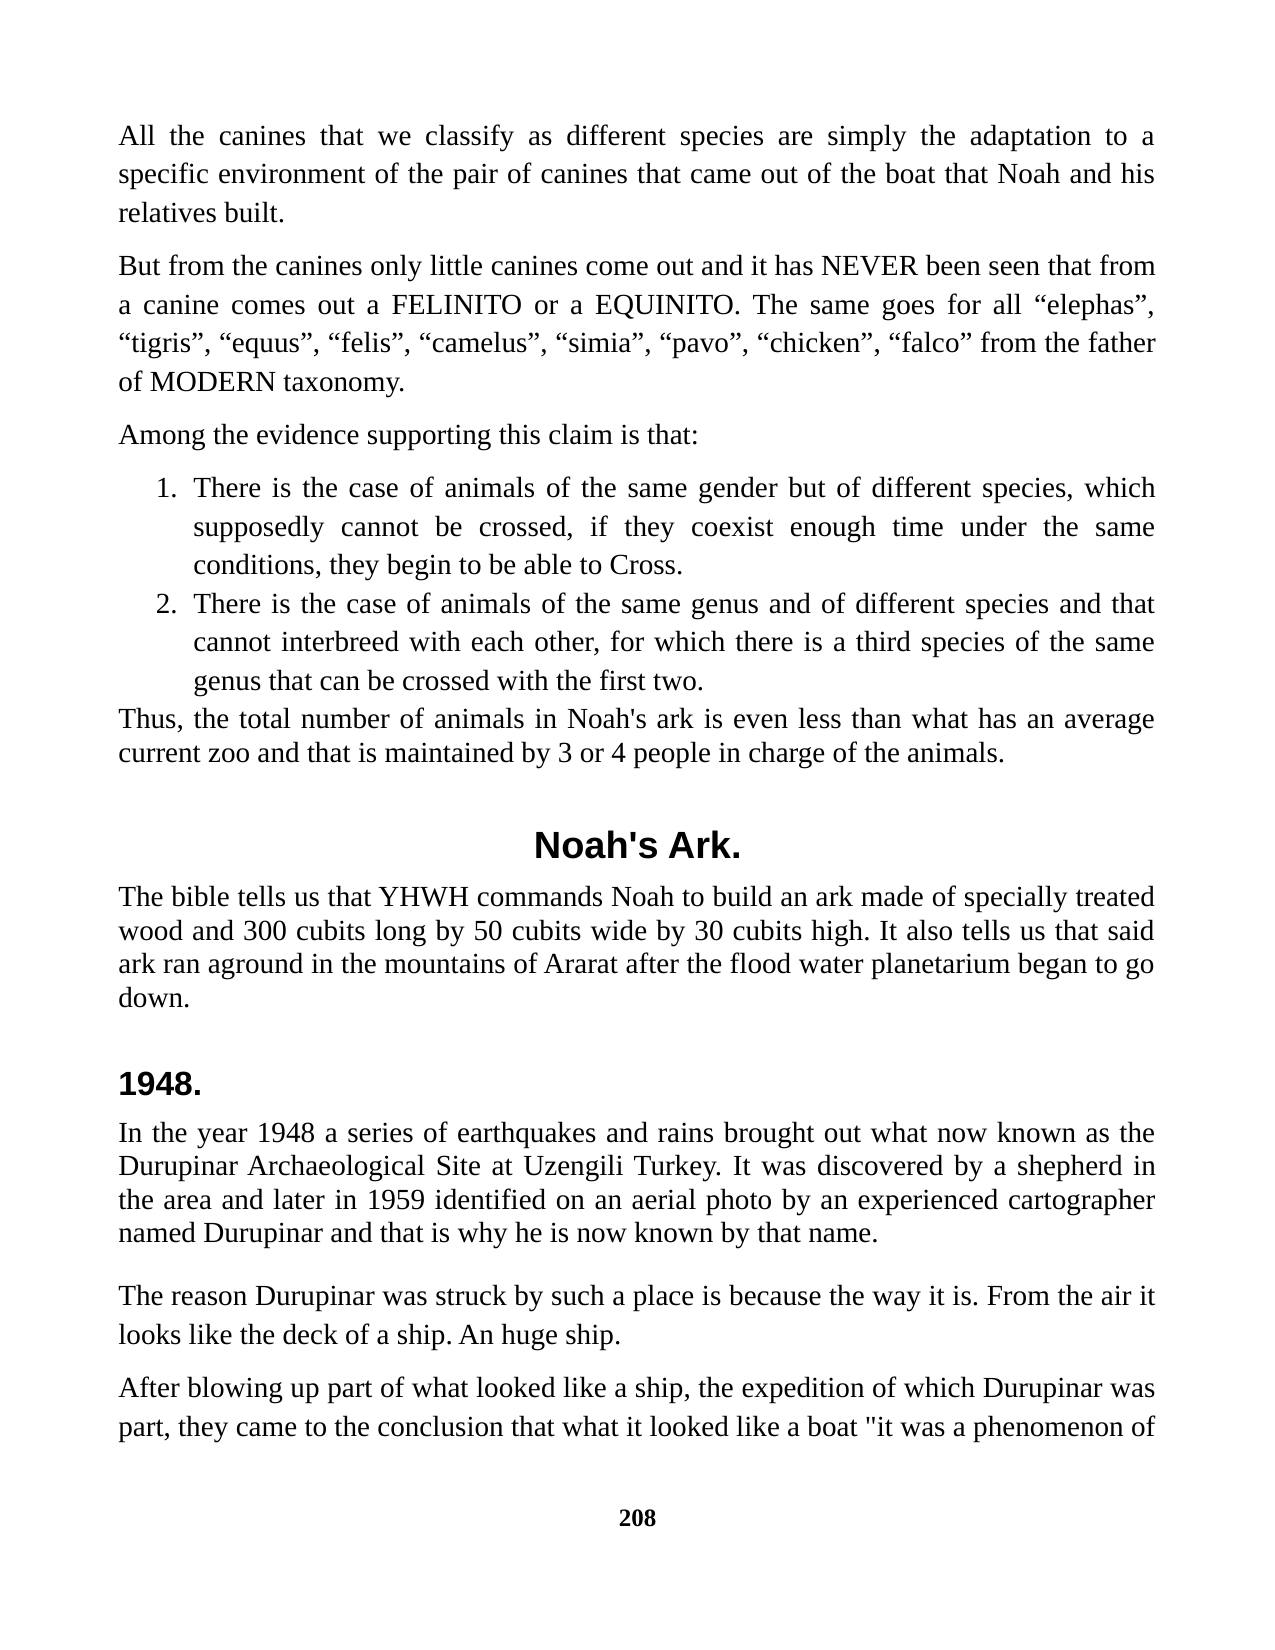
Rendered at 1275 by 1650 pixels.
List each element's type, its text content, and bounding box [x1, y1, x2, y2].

text Among the evidence supporting this claim is that: [118, 417, 1157, 451]
list There is the case of animals of the same gender but of different species, which supposedly cannot be crossed, if they coexist enough time under the same conditions, they begin to be able to Cross. [156, 470, 1157, 581]
list There is the case of animals of the same genus and of different species and that cannot interbreed with each other, for which there is a third species of the same genus that can be crossed with the first two. [156, 586, 1157, 696]
text Thus, the total number of animals in Noah's ark is even less than what has an average current zoo and that is maintained by 3 or 4 people in charge of the animals. [118, 701, 1157, 768]
subtitle 1948. [118, 1064, 1157, 1102]
text But from the canines only little canines come out and it has NEVER been seen that from a canine comes out a FELINITO or a EQUINITO. The same goes for all “elephas”, “tigris”, “equus”, “felis”, “camelus”, “simia”, “pavo”, “chicken”, “falco” from the father of MODERN taxonomy. [118, 248, 1157, 397]
text The bible tells us that YHWH commands Noah to build an ark made of specially treated wood and 300 cubits long by 50 cubits wide by 30 cubits high. It also tells us that said ark ran aground in the mountains of Ararat after the flood water planetarium began to go down. [118, 879, 1157, 1013]
text In the year 1948 a series of earthquakes and rains brought out what now known as the Durupinar Archaeological Site at Uzengili Turkey. It was discovered by a shepherd in the area and later in 1959 identified on an aerial photo by an experienced cartographer named Durupinar and that is why he is now known by that name. [118, 1115, 1157, 1249]
subtitle Noah's Ark. [118, 823, 1157, 867]
text All the canines that we classify as different species are simply the adaptation to a specific environment of the pair of canines that came out of the boat that Noah and his relatives built. [118, 118, 1157, 229]
text After blowing up part of what looked like a ship, the expedition of which Durupinar was part, they came to the conclusion that what it looked like a boat "it was a phenomenon of [118, 1370, 1157, 1442]
text The reason Durupinar was struck by such a place is because the way it is. From the air it looks like the deck of a ship. An huge ship. [118, 1278, 1157, 1351]
